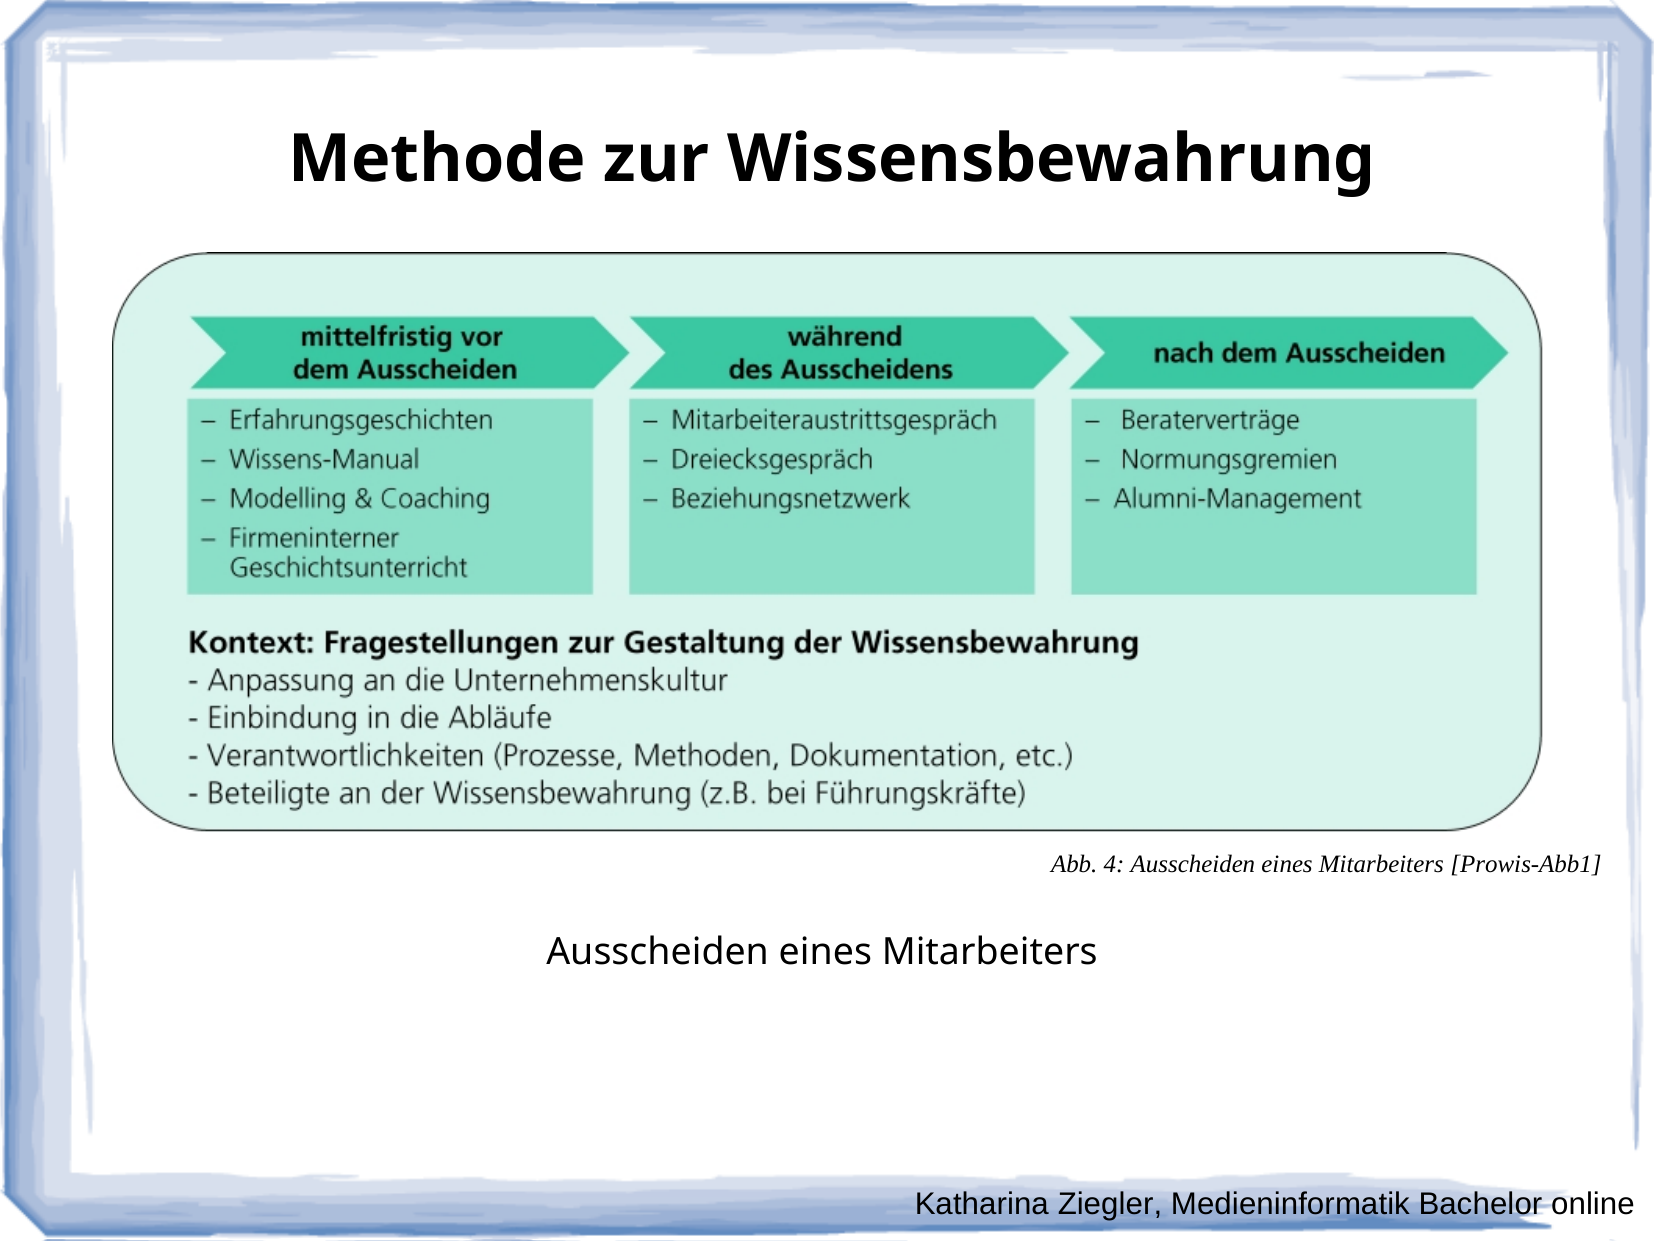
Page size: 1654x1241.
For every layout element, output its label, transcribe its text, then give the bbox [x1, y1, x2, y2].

text_box Katharina Ziegler, Medieninformatik Bachelor online [802, 1176, 1654, 1241]
title Methode zur Wissensbewahrung [82, 49, 1571, 257]
picture [0, 0, 1654, 1241]
text_box Abb. 4: Ausscheiden eines Mitarbeiters [Prowis-Abb1] [1036, 843, 1619, 886]
text_box Ausscheiden eines Mitarbeiters [531, 923, 1080, 981]
